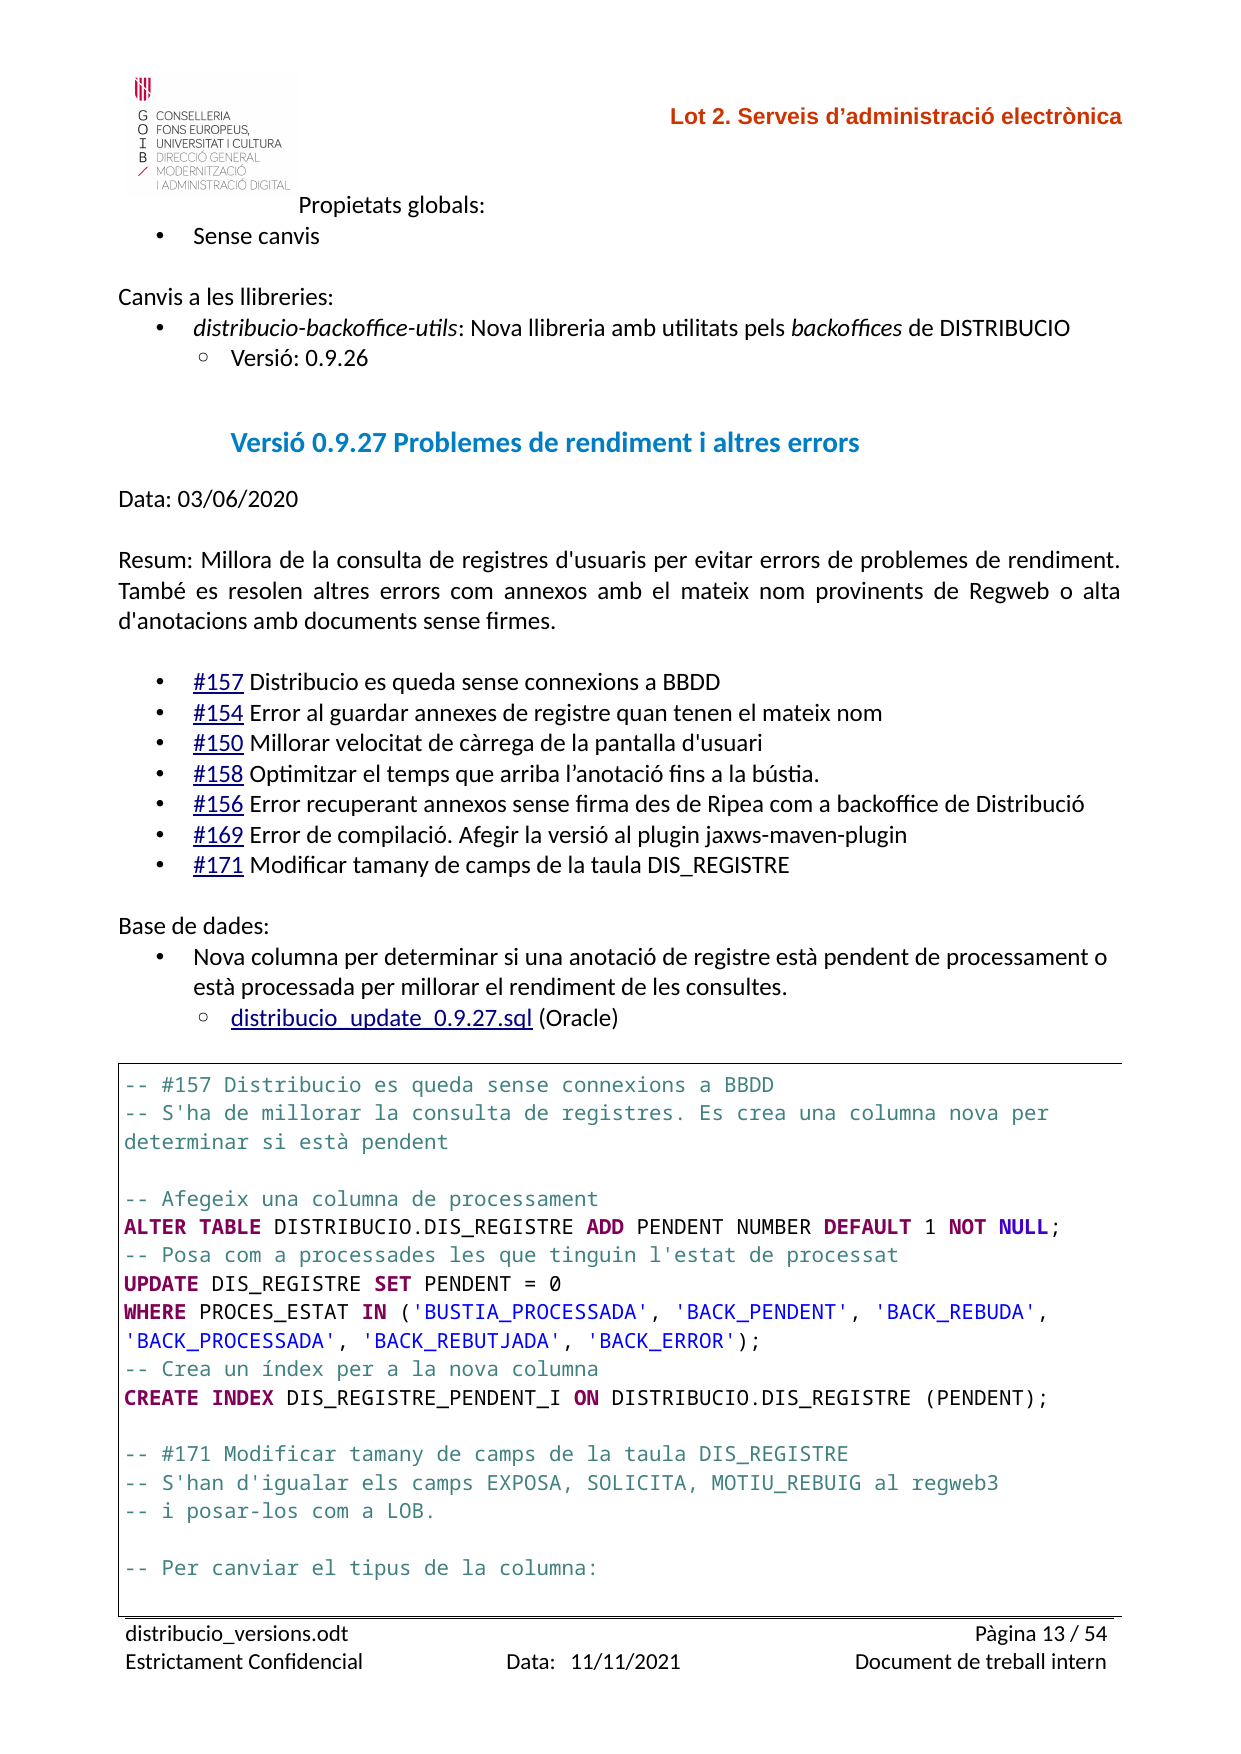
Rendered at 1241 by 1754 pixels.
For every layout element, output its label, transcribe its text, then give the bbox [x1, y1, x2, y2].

list distribucio-backoffice-utils: Nova llibreria amb utilitats pels backoffices de DISTRIBUCIO [156, 312, 1122, 342]
list #157 Distribucio es queda sense connexions a BBDD [156, 666, 1122, 697]
text Base de dades: [118, 911, 1122, 941]
text Canvis a les llibreries: [118, 281, 1122, 312]
list distribucio_update_0.9.27.sql (Oracle) [193, 1002, 1122, 1033]
subtitle Versió 0.9.27 Problemes de rendiment i altres errors [153, 424, 1122, 459]
list #150 Millorar velocitat de càrrega de la pantalla d'usuari [156, 727, 1122, 758]
picture [126, 70, 299, 197]
text Resum: Millora de la consulta de registres d'usuaris per evitar errors de problemes de rendiment. També es resolen altres errors com annexos amb el mateix nom provinents de Regweb o alta d'anotacions amb documents sense firmes. [118, 544, 1122, 636]
list #169 Error de compilació. Afegir la versió al plugin jaxws-maven-plugin [156, 819, 1122, 849]
list Sense canvis [156, 220, 1122, 251]
list #158 Optimitzar el temps que arriba l’anotació fins a la bústia. [156, 758, 1122, 788]
list #154 Error al guardar annexes de registre quan tenen el mateix nom [156, 697, 1122, 727]
list Nova columna per determinar si una anotació de registre està pendent de processament o està processada per millorar el rendiment de les consultes. [156, 941, 1122, 1002]
list #156 Error recuperant annexos sense firma des de Ripea com a backoffice de Distribució [156, 788, 1122, 819]
list #171 Modificar tamany de camps de la taula DIS_REGISTRE [156, 849, 1122, 880]
table_header -- #157 Distribucio es queda sense connexions a BBDD -- S'ha de millorar la consulta de registres. Es crea una columna nova per determinar si està pendent -- Afegeix una columna de processament ALTER TABLE DISTRIBUCIO.DIS_REGISTRE ADD PENDENT NUMBER DEFAULT 1 NOT NULL; -- Posa com a processades les que tinguin l'estat de processat UPDATE DIS_REGISTRE SET PENDENT = 0 WHERE PROCES_ESTAT IN ('BUSTIA_PROCESSADA', 'BACK_PENDENT', 'BACK_REBUDA', 'BACK_PROCESSADA', 'BACK_REBUTJADA', 'BACK_ERROR'); -- Crea un índex per a la nova columna CREATE INDEX DIS_REGISTRE_PENDENT_I ON DISTRIBUCIO.DIS_REGISTRE (PENDENT); -- #171 Modificar tamany de camps de la taula DIS_REGISTRE -- S'han d'igualar els camps EXPOSA, SOLICITA, MOTIU_REBUIG al regweb3 -- i posar-los com a LOB. -- Per canviar el tipus de la columna: [119, 1064, 1122, 1616]
text Data: 03/06/2020 [118, 483, 1122, 514]
list Versió: 0.9.26 [193, 342, 1122, 373]
text Propietats globals: [118, 190, 1122, 220]
